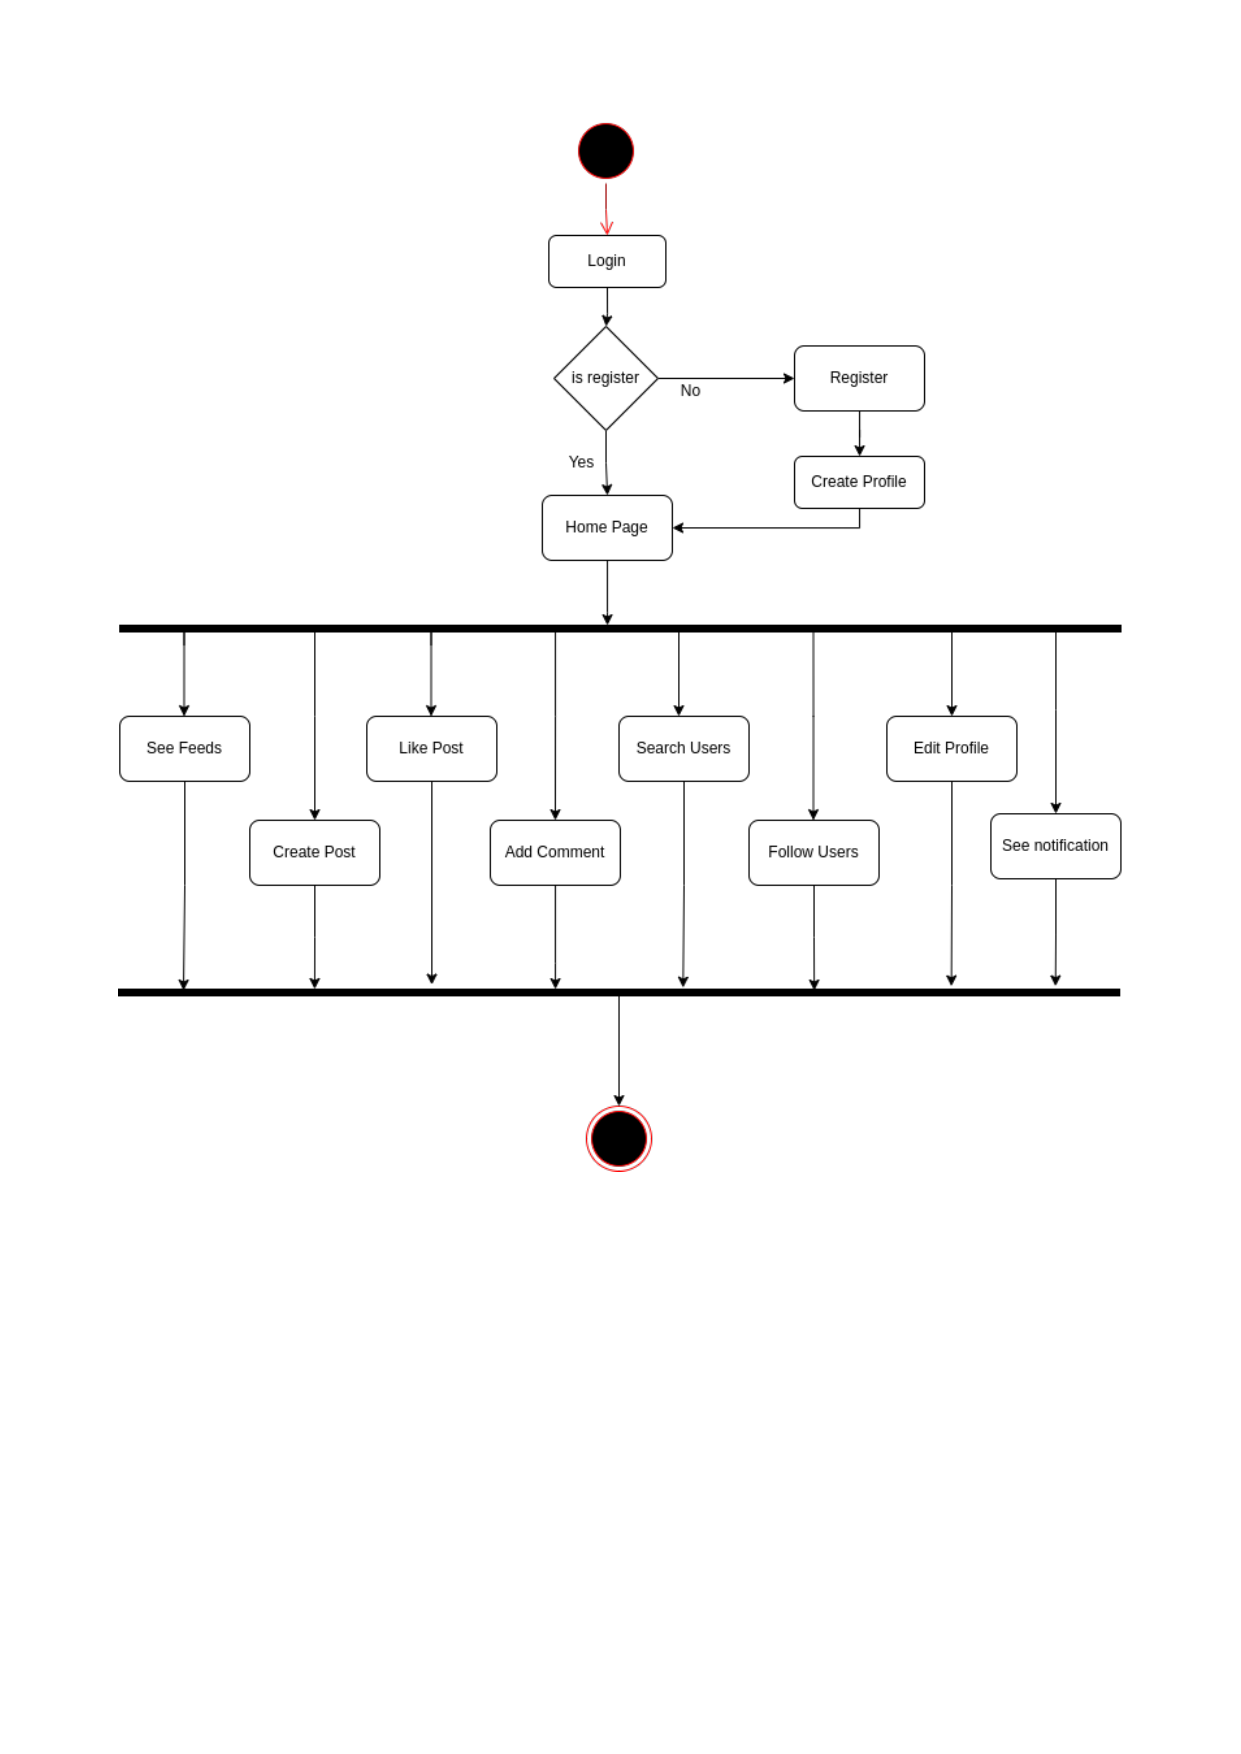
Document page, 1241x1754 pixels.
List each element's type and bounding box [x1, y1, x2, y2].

picture [118, 118, 1123, 1172]
